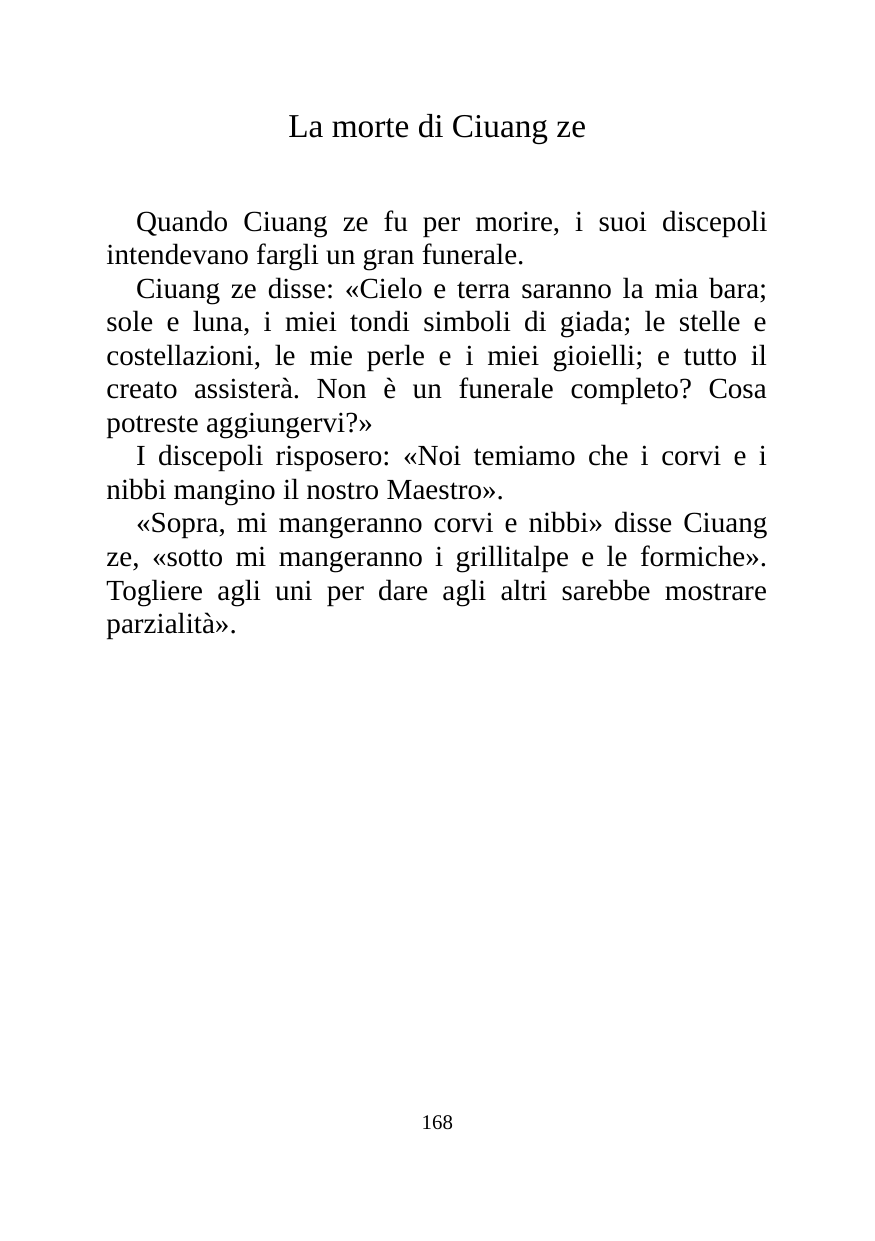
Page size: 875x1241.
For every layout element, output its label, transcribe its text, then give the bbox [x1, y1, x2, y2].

text «Sopra, mi mangeranno corvi e nibbi» disse Ciuang ze, «sotto mi mangeranno i grillitalpe e le formiche». Togliere agli uni per dare agli altri sarebbe mostrare parzialità». [106, 506, 768, 640]
subtitle La morte di Ciuang ze [106, 106, 768, 144]
text Ciuang ze disse: «Cielo e terra saranno la mia bara; sole e luna, i miei tondi simboli di giada; le stelle e costellazioni, le mie perle e i miei gioielli; e tutto il creato assisterà. Non è un funerale completo? Cosa potreste aggiungervi?» [106, 271, 768, 438]
text I discepoli risposero: «Noi temiamo che i corvi e i nibbi mangino il nostro Maestro». [106, 438, 768, 506]
text Quando Ciuang ze fu per morire, i suoi discepoli intendevano fargli un gran funerale. [106, 204, 768, 271]
